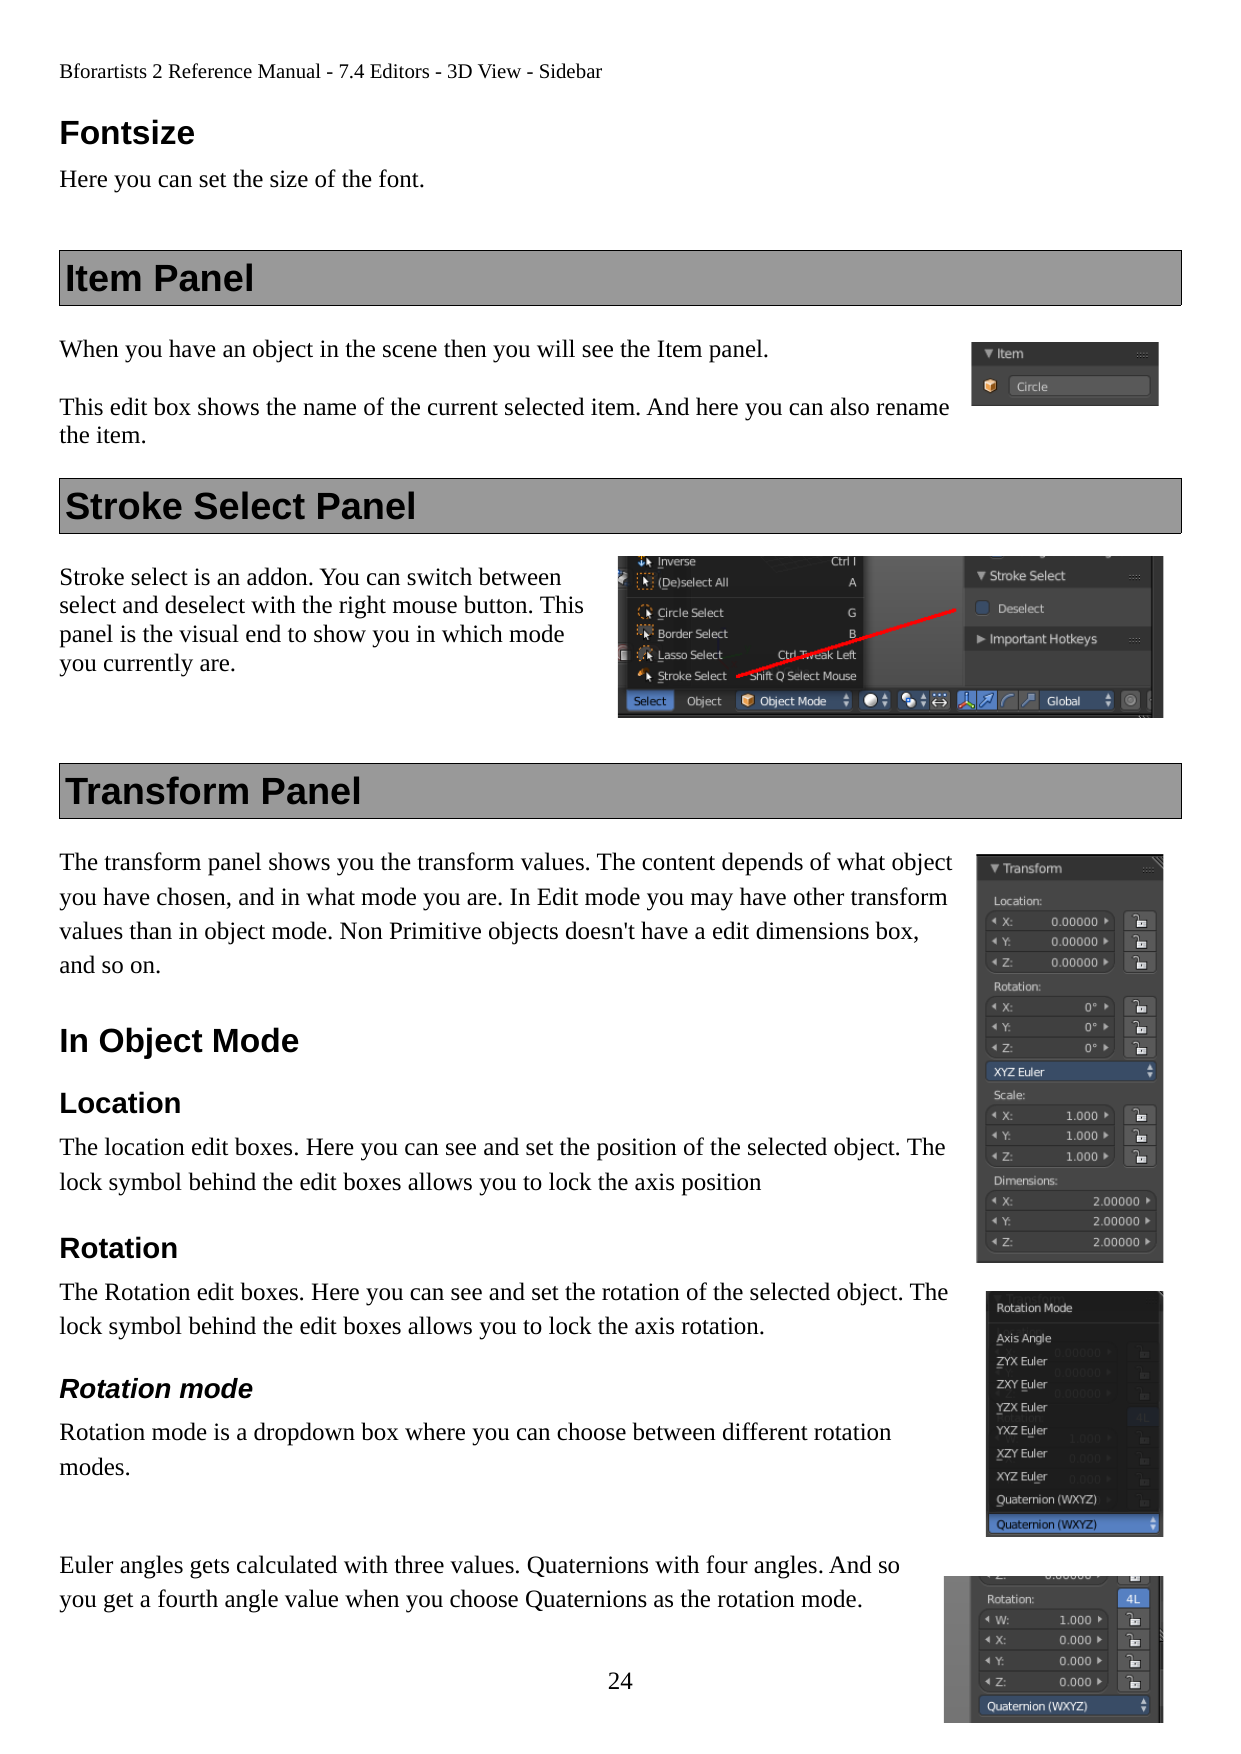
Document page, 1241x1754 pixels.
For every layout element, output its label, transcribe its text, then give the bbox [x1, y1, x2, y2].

text The location edit boxes. Here you can see and set the position of the selected object. The lock symbol behind the edit boxes allows you to lock the axis position [59, 1132, 976, 1196]
subtitle [1164, 1373, 1181, 1405]
subtitle Location [59, 1086, 976, 1120]
text When you have an object in the scene then you will see the Item panel. [59, 334, 1181, 363]
subtitle Fontsize [59, 113, 1181, 151]
text The transform panel shows you the transform values. The content depends of what object you have chosen, and in what mode you are. In Edit mode you may have other transform values than in object mode. Non Primitive objects doesn't have a edit dimensions box, and so on. [59, 847, 1181, 979]
picture [617, 556, 1164, 718]
subtitle [1164, 1086, 1181, 1120]
picture [971, 342, 1159, 406]
text This edit box shows the name of the current selected item. And here you can also rename the item. [59, 392, 1181, 449]
table_header Stroke Select Panel [60, 479, 1181, 533]
picture [976, 854, 1164, 1263]
subtitle Rotation [59, 1231, 1181, 1264]
picture [985, 1291, 1164, 1537]
subtitle [1164, 1021, 1181, 1059]
subtitle In Object Mode [59, 1021, 976, 1059]
table_header Item Panel [60, 251, 1181, 305]
text The Rotation edit boxes. Here you can see and set the rotation of the selected object. The lock symbol behind the edit boxes allows you to lock the axis rotation. [59, 1277, 1181, 1340]
text Rotation mode is a dropdown box where you can choose between different rotation modes. [59, 1417, 985, 1481]
text Here you can set the size of the font. [59, 164, 1181, 192]
text Euler angles gets calculated with three values. Quaternions with four angles. And so you get a fourth angle value when you choose Quaternions as the rotation mode. [59, 1550, 1181, 1613]
picture [943, 1576, 1164, 1723]
table_header Transform Panel [60, 764, 1181, 818]
text Stroke select is an addon. You can switch between select and deselect with the right mouse button. This panel is the visual end to show you in which mode you currently are. [59, 562, 617, 677]
subtitle Rotation mode [59, 1373, 985, 1405]
